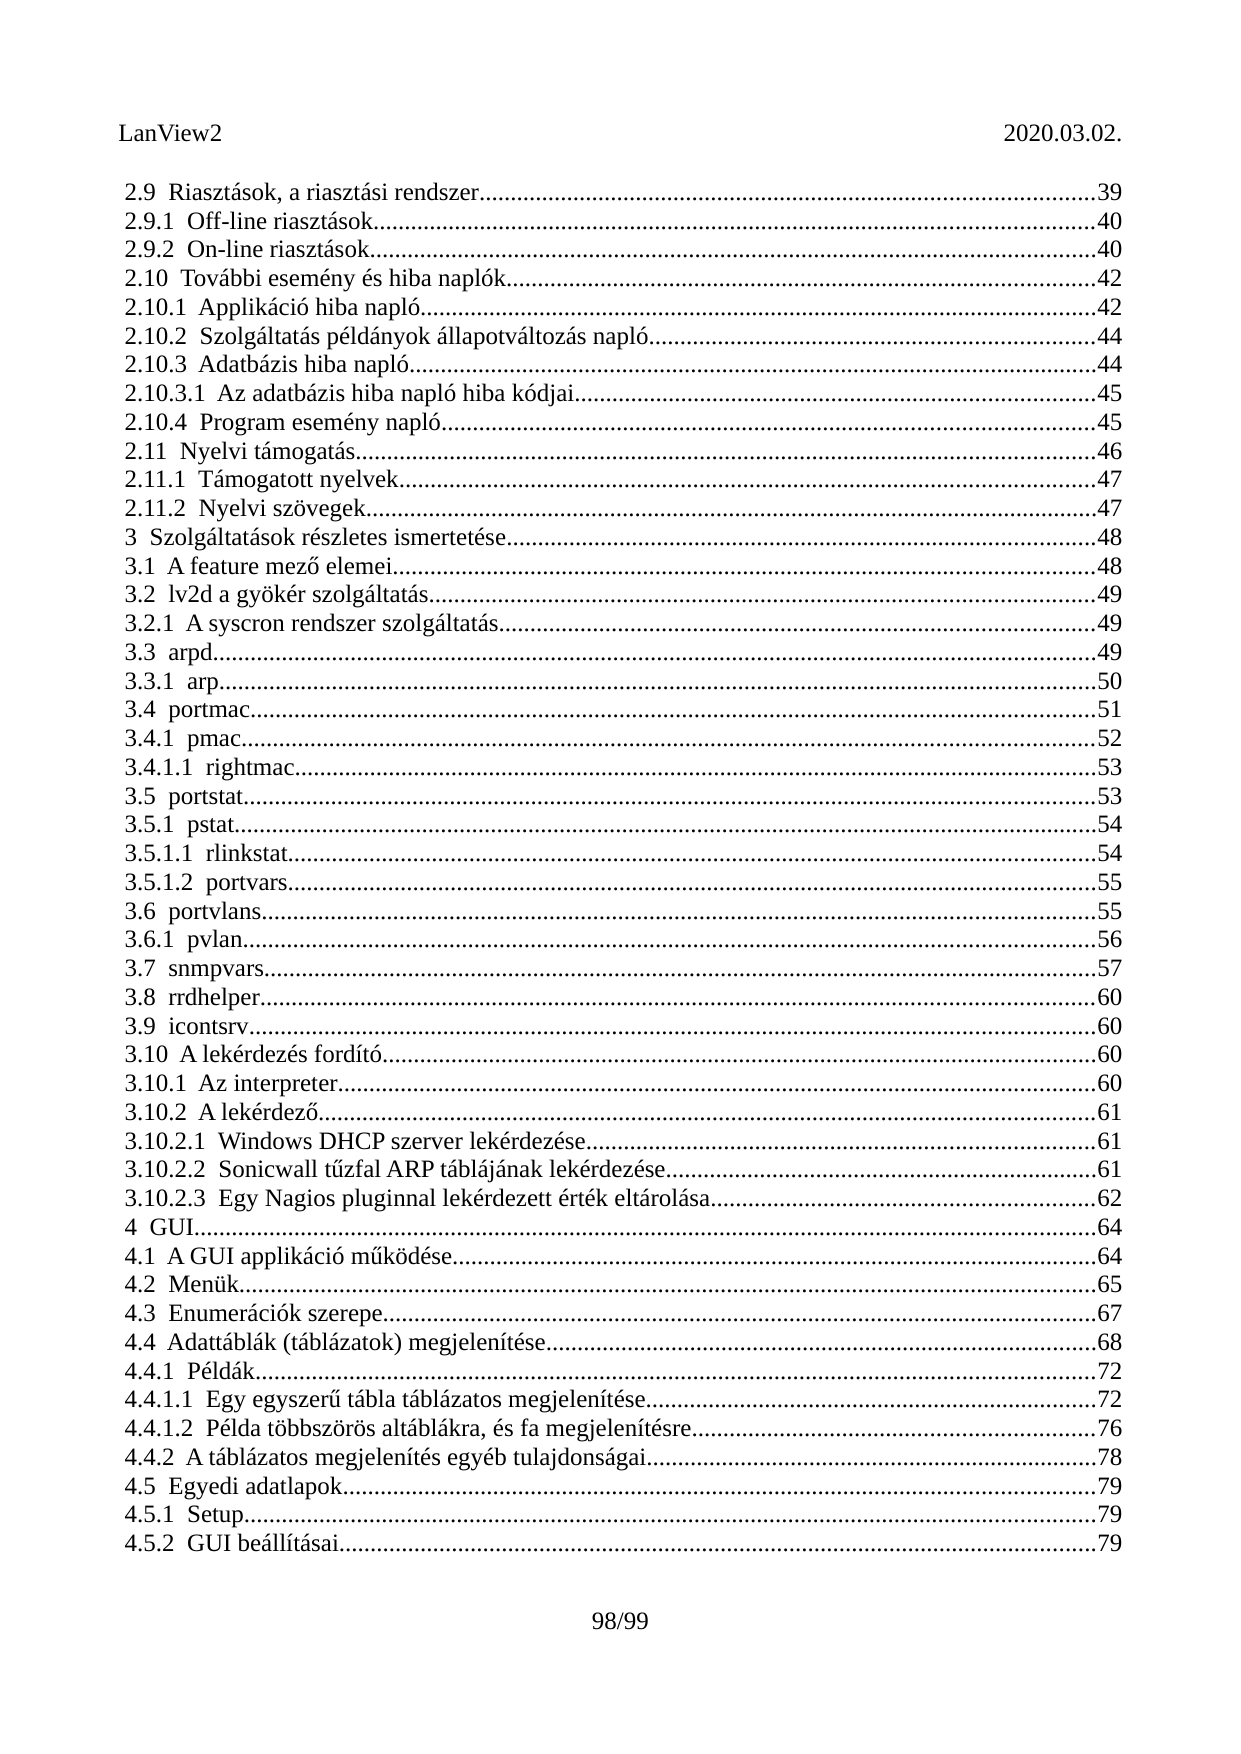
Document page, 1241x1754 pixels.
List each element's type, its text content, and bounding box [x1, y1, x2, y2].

text 4.5.1 Setup 79 [118, 1499, 1122, 1528]
text 2.9.1 Off-line riasztások 40 [118, 206, 1122, 234]
text 4.4.1.1 Egy egyszerű tábla táblázatos megjelenítése 72 [118, 1384, 1122, 1413]
text 3.10.2.1 Windows DHCP szerver lekérdezése 61 [118, 1126, 1122, 1154]
text 4.2 Menük 65 [118, 1269, 1122, 1298]
text 3.3.1 arp 50 [118, 666, 1122, 694]
text 2.10 További esemény és hiba naplók 42 [118, 263, 1122, 292]
text 3.5.1.1 rlinkstat 54 [118, 838, 1122, 867]
text 2.11 Nyelvi támogatás 46 [118, 436, 1122, 464]
text 4.5.2 GUI beállításai 79 [118, 1528, 1122, 1557]
text 3.8 rrdhelper 60 [118, 982, 1122, 1011]
text 2.10.1 Applikáció hiba napló 42 [118, 292, 1122, 321]
text 3.10.2 A lekérdező 61 [118, 1097, 1122, 1126]
text 4.5 Egyedi adatlapok 79 [118, 1471, 1122, 1499]
text 2.10.2 Szolgáltatás példányok állapotváltozás napló 44 [118, 321, 1122, 349]
text 4.4 Adattáblák (táblázatok) megjelenítése 68 [118, 1327, 1122, 1356]
text 2.10.4 Program esemény napló 45 [118, 407, 1122, 436]
text 3.6 portvlans 55 [118, 896, 1122, 924]
text 3.3 arpd 49 [118, 637, 1122, 666]
text 3.4.1.1 rightmac 53 [118, 752, 1122, 781]
text 3.9 icontsrv 60 [118, 1011, 1122, 1039]
text 4 GUI 64 [118, 1212, 1122, 1241]
text 4.1 A GUI applikáció működése 64 [118, 1241, 1122, 1269]
text 3.1 A feature mező elemei 48 [118, 551, 1122, 579]
text 3.5.1 pstat 54 [118, 809, 1122, 838]
text 3.6.1 pvlan 56 [118, 924, 1122, 953]
text 2.9 Riasztások, a riasztási rendszer 39 [118, 177, 1122, 206]
text 3.7 snmpvars 57 [118, 953, 1122, 982]
text 4.4.1 Példák 72 [118, 1356, 1122, 1384]
text 2.11.2 Nyelvi szövegek 47 [118, 493, 1122, 522]
text 3 Szolgáltatások részletes ismertetése 48 [118, 522, 1122, 551]
text 3.10.1 Az interpreter 60 [118, 1068, 1122, 1097]
text 3.4 portmac 51 [118, 694, 1122, 723]
text 2.10.3 Adatbázis hiba napló 44 [118, 349, 1122, 378]
text 3.4.1 pmac 52 [118, 723, 1122, 752]
text 4.4.1.2 Példa többszörös altáblákra, és fa megjelenítésre 76 [118, 1413, 1122, 1442]
text 3.2.1 A syscron rendszer szolgáltatás 49 [118, 608, 1122, 637]
text 2.11.1 Támogatott nyelvek 47 [118, 464, 1122, 493]
text 3.2 lv2d a gyökér szolgáltatás 49 [118, 579, 1122, 608]
text 3.5.1.2 portvars 55 [118, 867, 1122, 896]
text 4.3 Enumerációk szerepe 67 [118, 1298, 1122, 1327]
text 3.10.2.2 Sonicwall tűzfal ARP táblájának lekérdezése 61 [118, 1154, 1122, 1183]
text 2.10.3.1 Az adatbázis hiba napló hiba kódjai 45 [118, 378, 1122, 407]
text 3.5 portstat 53 [118, 781, 1122, 809]
text 4.4.2 A táblázatos megjelenítés egyéb tulajdonságai 78 [118, 1442, 1122, 1471]
text 3.10 A lekérdezés fordító 60 [118, 1039, 1122, 1068]
text 3.10.2.3 Egy Nagios pluginnal lekérdezett érték eltárolása 62 [118, 1183, 1122, 1212]
text 2.9.2 On-line riasztások 40 [118, 234, 1122, 263]
